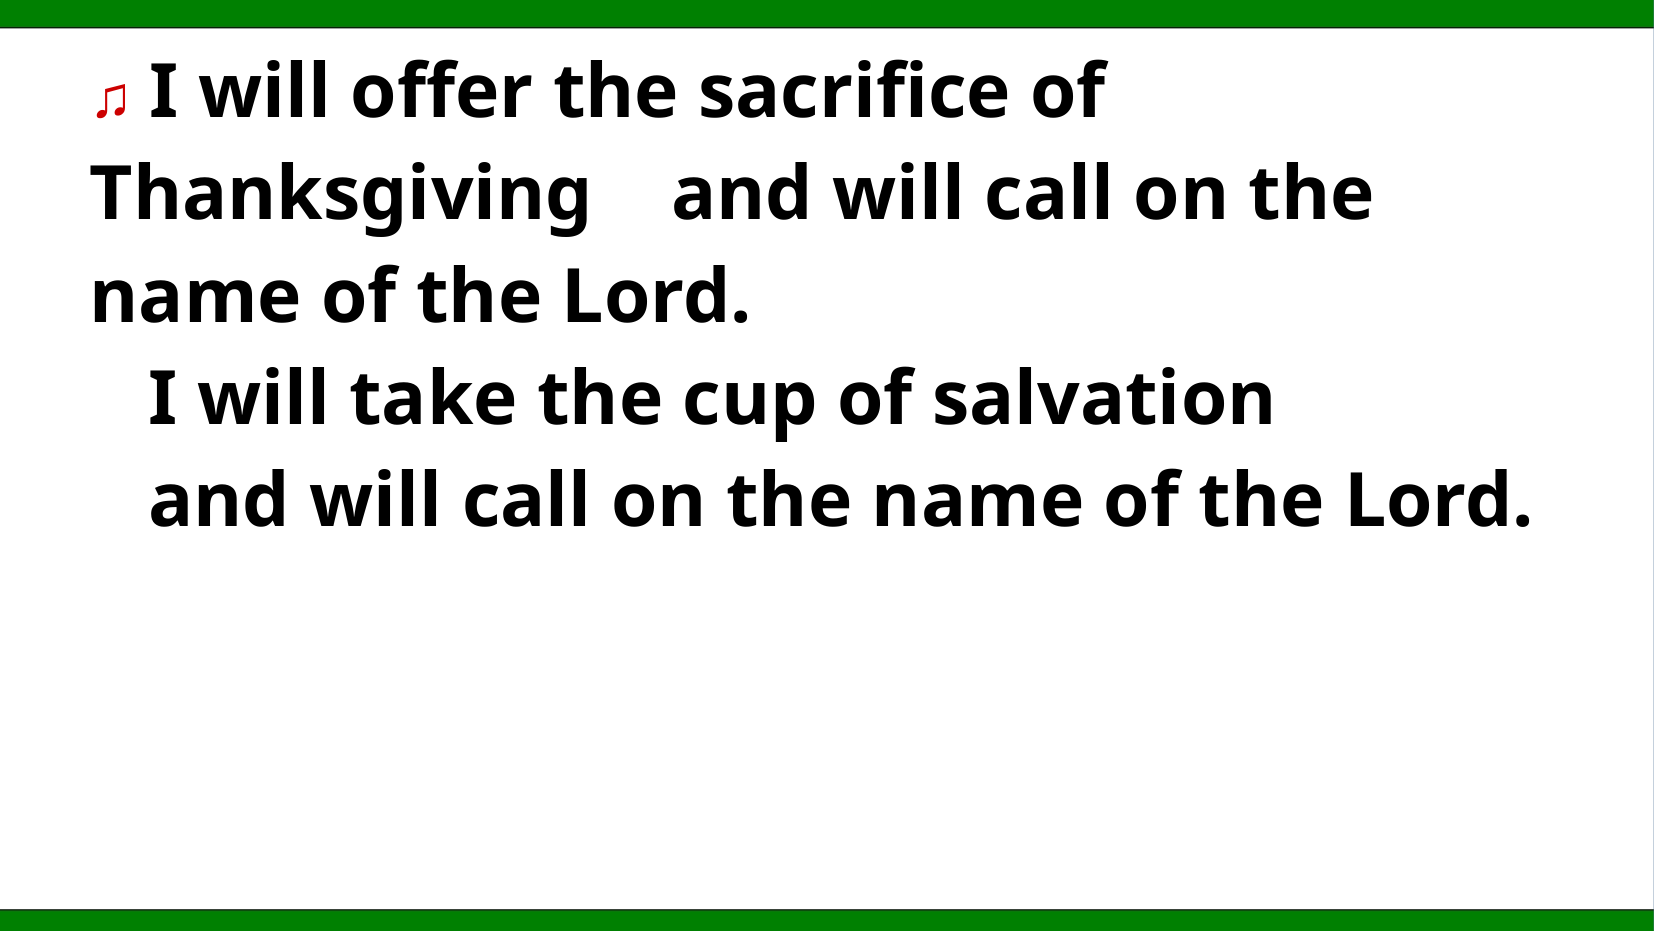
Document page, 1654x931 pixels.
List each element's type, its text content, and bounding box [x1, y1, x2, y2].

text_box ♫ I will offer the sacrifice of Thanksgiving and will call on the name of the Lord. I will take the cup of salvation and will call on the name of the Lord. [75, 30, 1576, 445]
picture [0, 0, 1654, 931]
